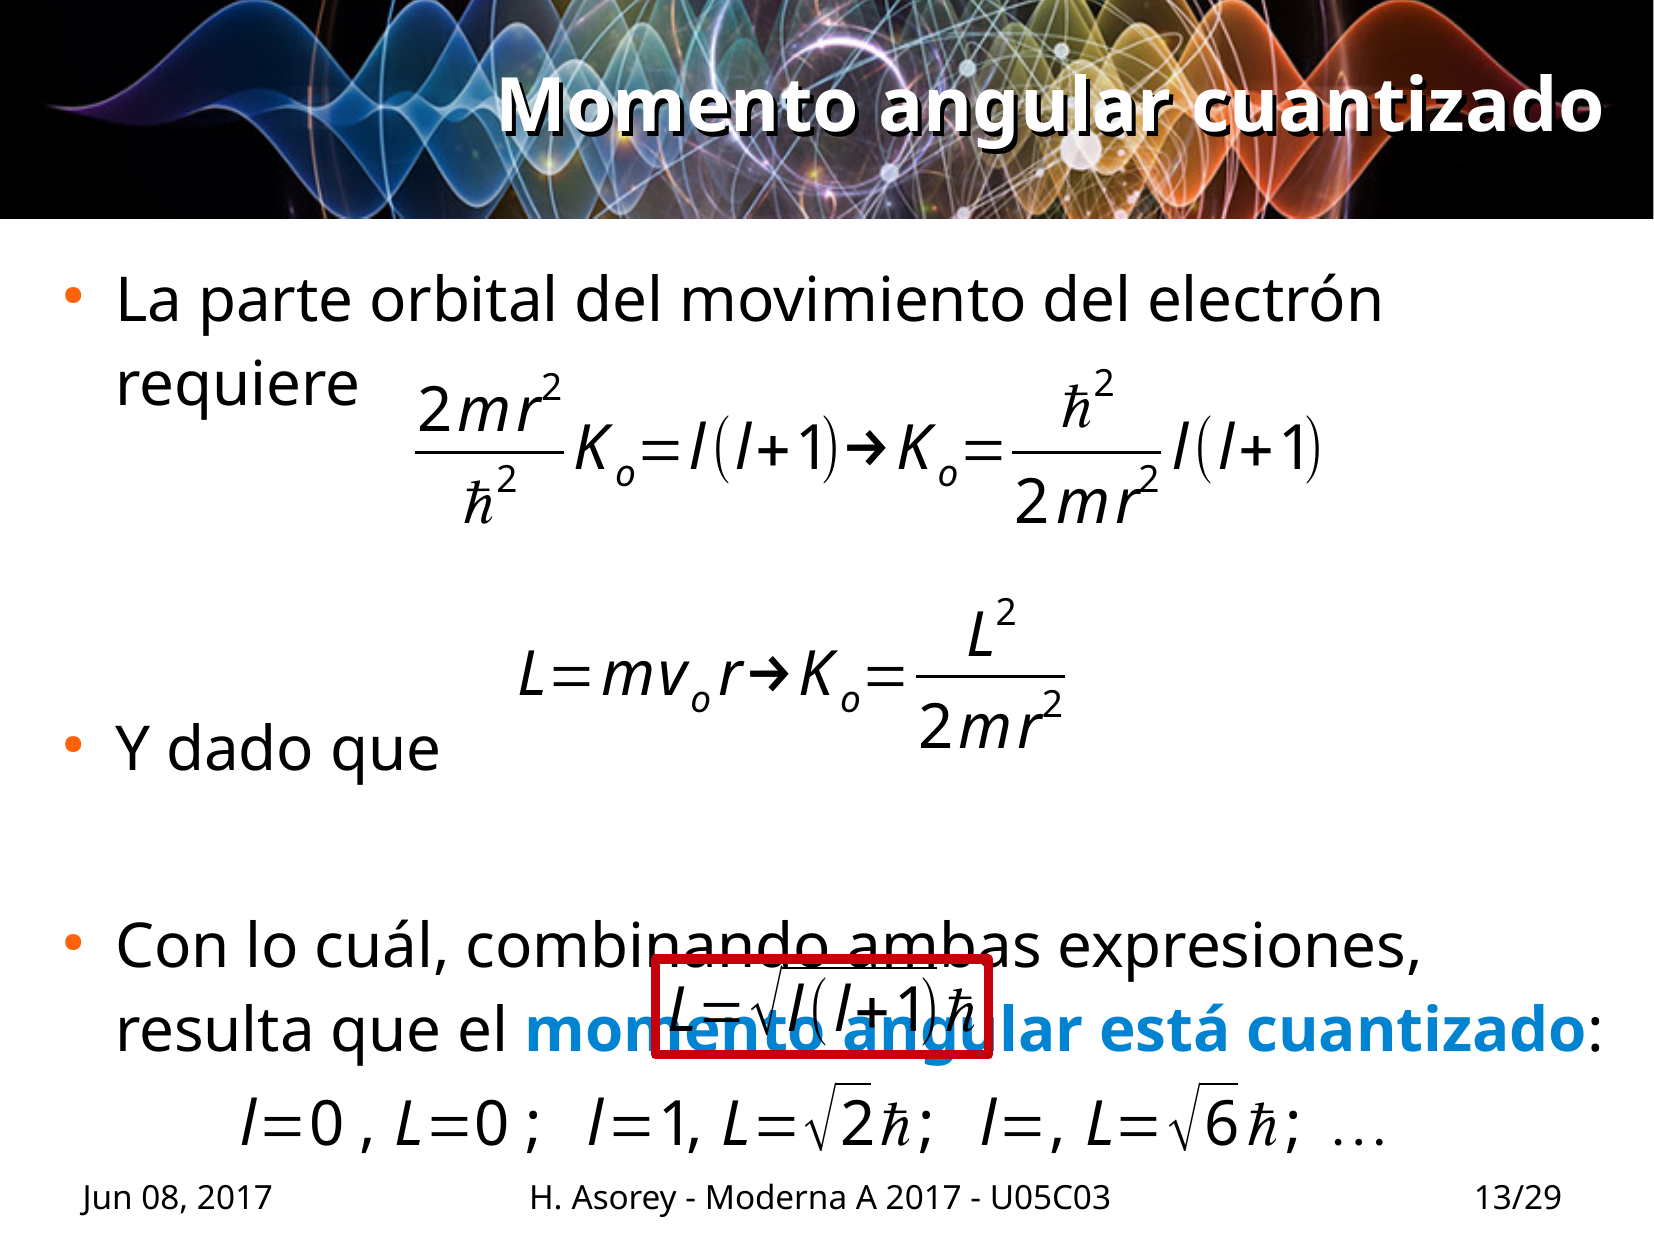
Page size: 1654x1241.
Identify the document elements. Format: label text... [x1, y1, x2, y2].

chart [405, 360, 1331, 544]
picture [0, 0, 1654, 219]
list La parte orbital del movimiento del electrón requiere Y dado que Con lo cuál, combinando ambas expresiones, resulta que el momento angular está cuantizado: [45, 255, 1606, 1156]
chart [660, 963, 984, 1051]
title Momento angular cuantizado [45, 15, 1606, 191]
chart [232, 1080, 1396, 1166]
chart [510, 589, 1074, 766]
